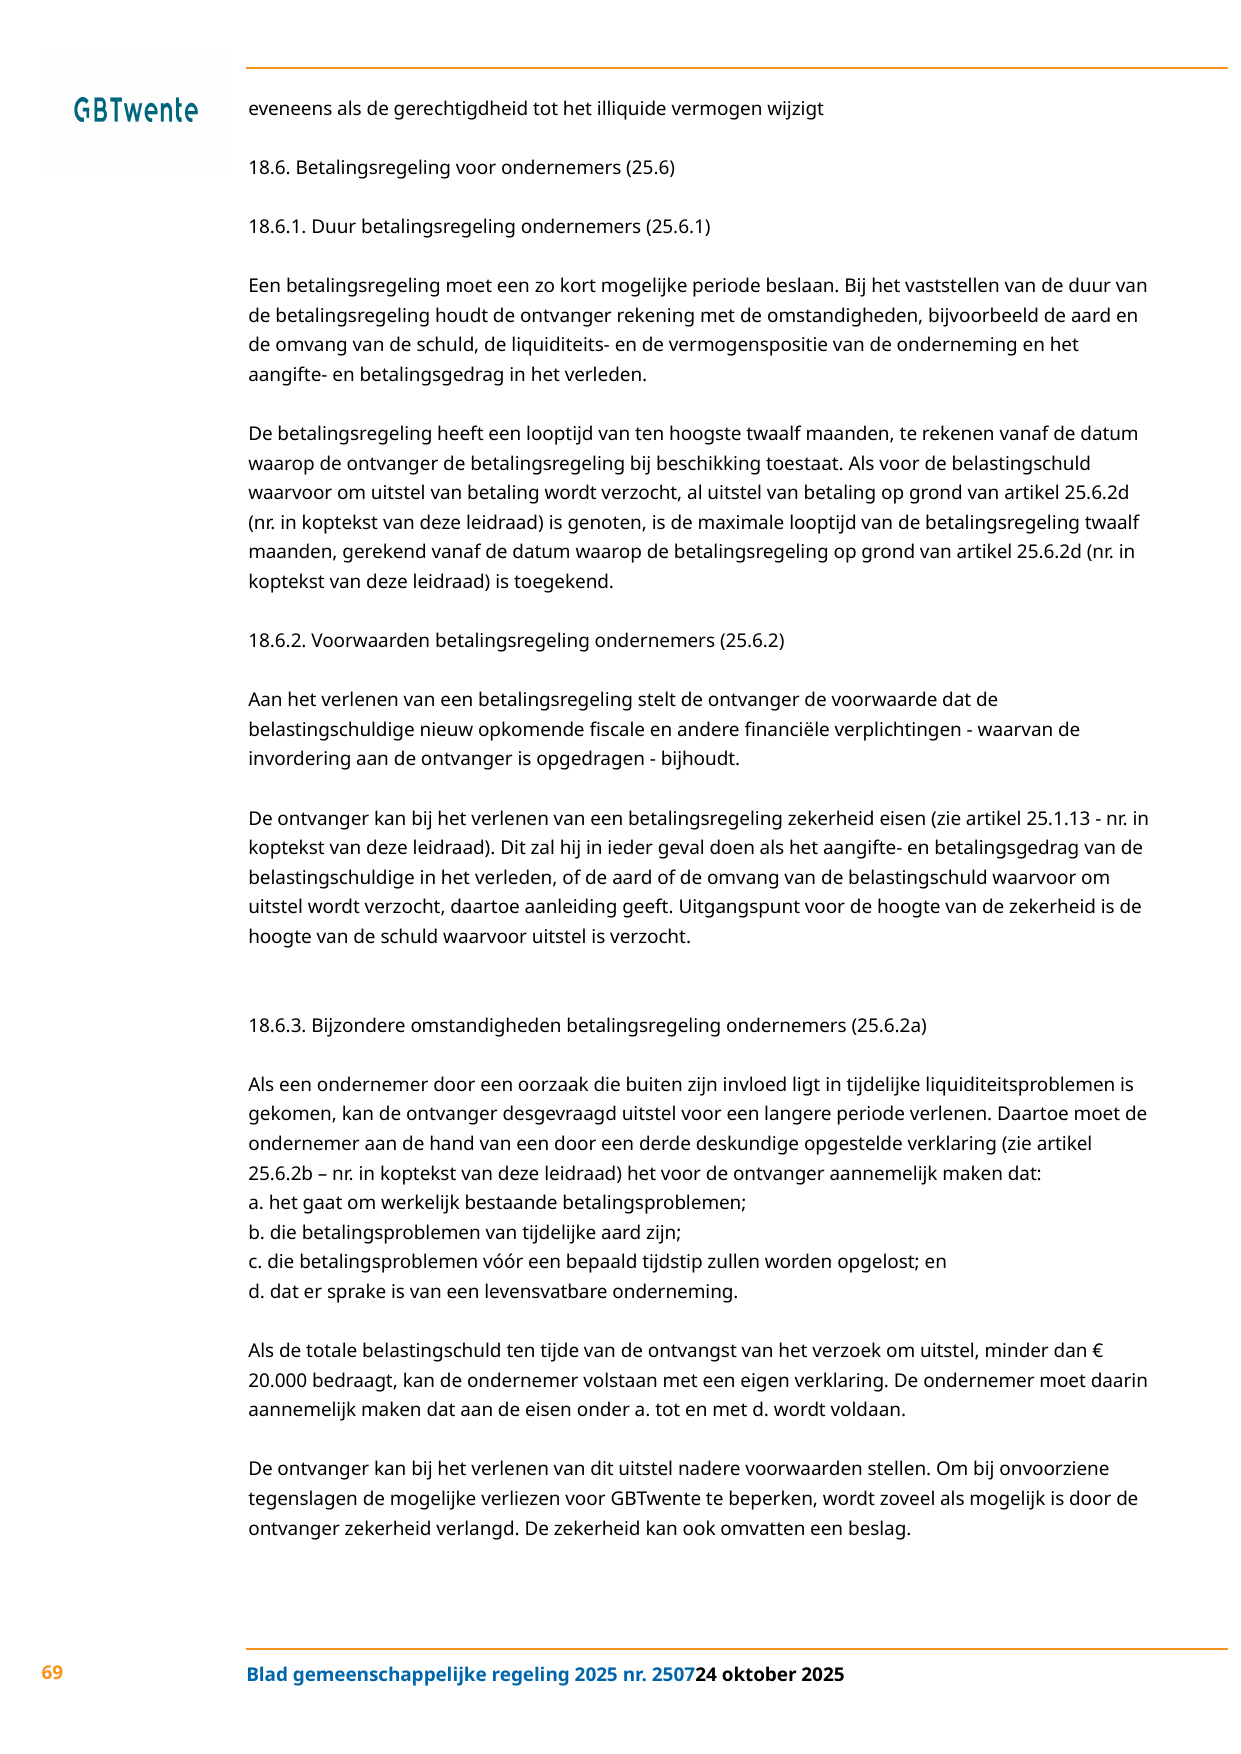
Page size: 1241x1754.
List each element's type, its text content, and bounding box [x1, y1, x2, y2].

text De betalingsregeling heeft een looptijd van ten hoogste twaalf maanden, te rekenen vanaf de datum waarop de ontvanger de betalingsregeling bij beschikking toestaat. Als voor de belastingschuld waarvoor om uitstel van betaling wordt verzocht, al uitstel van betaling op grond van artikel 25.6.2d (nr. in koptekst van deze leidraad) is genoten, is de maximale looptijd van de betalingsregeling twaalf maanden, gerekend vanaf de datum waarop de betalingsregeling op grond van artikel 25.6.2d (nr. in koptekst van deze leidraad) is toegekend. [248, 420, 1152, 594]
text d. dat er sprake is van een levensvatbare onderneming. [248, 1278, 1152, 1304]
text a. het gaat om werkelijk bestaande betalingsproblemen; [248, 1189, 1152, 1215]
text c. die betalingsproblemen vóór een bepaald tijdstip zullen worden opgelost; en [248, 1248, 1152, 1274]
text De ontvanger kan bij het verlenen van dit uitstel nadere voorwaarden stellen. Om bij onvoorziene tegenslagen de mogelijke verliezen voor GBTwente te beperken, wordt zoveel als mogelijk is door de ontvanger zekerheid verlangd. De zekerheid kan ook omvatten een beslag. [248, 1456, 1152, 1541]
text 18.6.2. Voorwaarden betalingsregeling ondernemers (25.6.2) [248, 627, 1152, 653]
text Als een ondernemer door een oorzaak die buiten zijn invloed ligt in tijdelijke liquiditeitsproblemen is gekomen, kan de ontvanger desgevraagd uitstel voor een langere periode verlenen. Daartoe moet de ondernemer aan de hand van een door een derde deskundige opgestelde verklaring (zie artikel 25.6.2b – nr. in koptekst van deze leidraad) het voor de ontvanger aannemelijk maken dat: [248, 1071, 1152, 1186]
text b. die betalingsproblemen van tijdelijke aard zijn; [248, 1219, 1152, 1245]
text Als de totale belastingschuld ten tijde van de ontvangst van het verzoek om uitstel, minder dan € 20.000 bedraagt, kan de ondernemer volstaan met een eigen verklaring. De ondernemer moet daarin aannemelijk maken dat aan de eisen onder a. tot en met d. wordt voldaan. [248, 1337, 1152, 1422]
picture [41, 47, 231, 172]
text eveneens als de gerechtigdheid tot het illiquide vermogen wijzigt [248, 95, 1152, 121]
text Een betalingsregeling moet een zo kort mogelijke periode beslaan. Bij het vaststellen van de duur van de betalingsregeling houdt de ontvanger rekening met de omstandigheden, bijvoorbeeld de aard en de omvang van de schuld, de liquiditeits- en de vermogenspositie van de onderneming en het aangifte- en betalingsgedrag in het verleden. [248, 272, 1152, 387]
text De ontvanger kan bij het verlenen van een betalingsregeling zekerheid eisen (zie artikel 25.1.13 - nr. in koptekst van deze leidraad). Dit zal hij in ieder geval doen als het aangifte- en betalingsgedrag van de belastingschuldige in het verleden, of de aard of de omvang van de belastingschuld waarvoor om uitstel wordt verzocht, daartoe aanleiding geeft. Uitgangspunt voor de hoogte van de zekerheid is de hoogte van de schuld waarvoor uitstel is verzocht. [248, 805, 1152, 949]
text 18.6.3. Bijzondere omstandigheden betalingsregeling ondernemers (25.6.2a) [248, 1012, 1152, 1038]
text 18.6.1. Duur betalingsregeling ondernemers (25.6.1) [248, 213, 1152, 239]
text 18.6. Betalingsregeling voor ondernemers (25.6) [248, 154, 1152, 180]
text Aan het verlenen van een betalingsregeling stelt de ontvanger de voorwaarde dat de belastingschuldige nieuw opkomende fiscale en andere financiële verplichtingen - waarvan de invordering aan de ontvanger is opgedragen - bijhoudt. [248, 686, 1152, 771]
